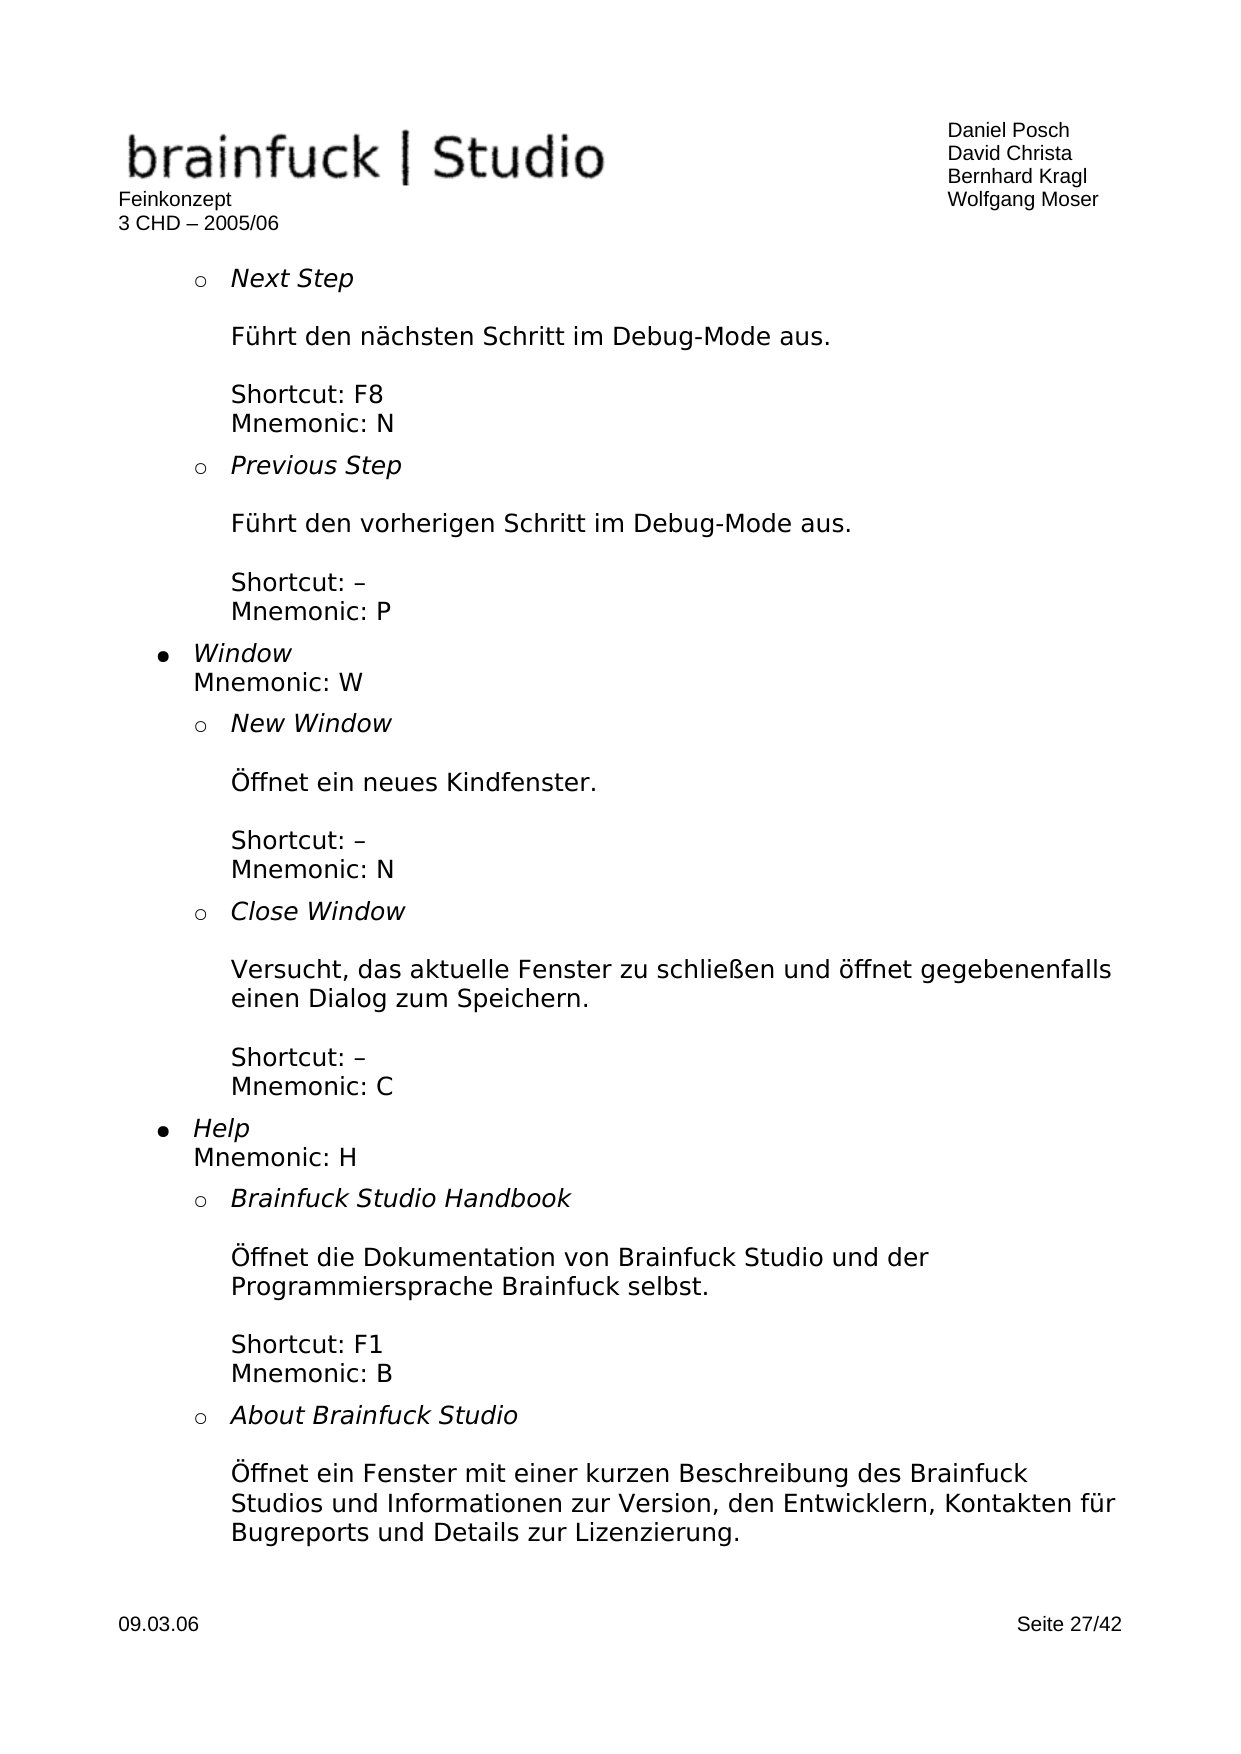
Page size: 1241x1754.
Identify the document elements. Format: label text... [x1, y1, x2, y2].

list Close Window Versucht, das aktuelle Fenster zu schließen und öffnet gegebenenfalls einen Dialog zum Speichern. Shortcut: – Mnemonic: C [193, 897, 1122, 1101]
picture [118, 118, 609, 187]
list Next Step Führt den nächsten Schritt im Debug-Mode aus. Shortcut: F8 Mnemonic: N [193, 264, 1122, 439]
list Help Mnemonic: H [156, 1114, 1122, 1172]
list About Brainfuck Studio Öffnet ein Fenster mit einer kurzen Beschreibung des Brainfuck Studios und Informationen zur Version, den Entwicklern, Kontakten für Bugreports und Details zur Lizenzierung. [193, 1401, 1122, 1576]
list Window Mnemonic: W [156, 639, 1122, 697]
list New Window Öffnet ein neues Kindfenster. Shortcut: – Mnemonic: N [193, 709, 1122, 884]
list Previous Step Führt den vorherigen Schritt im Debug-Mode aus. Shortcut: – Mnemonic: P [193, 451, 1122, 626]
list Brainfuck Studio Handbook Öffnet die Dokumentation von Brainfuck Studio und der Programmiersprache Brainfuck selbst. Shortcut: F1 Mnemonic: B [193, 1184, 1122, 1389]
